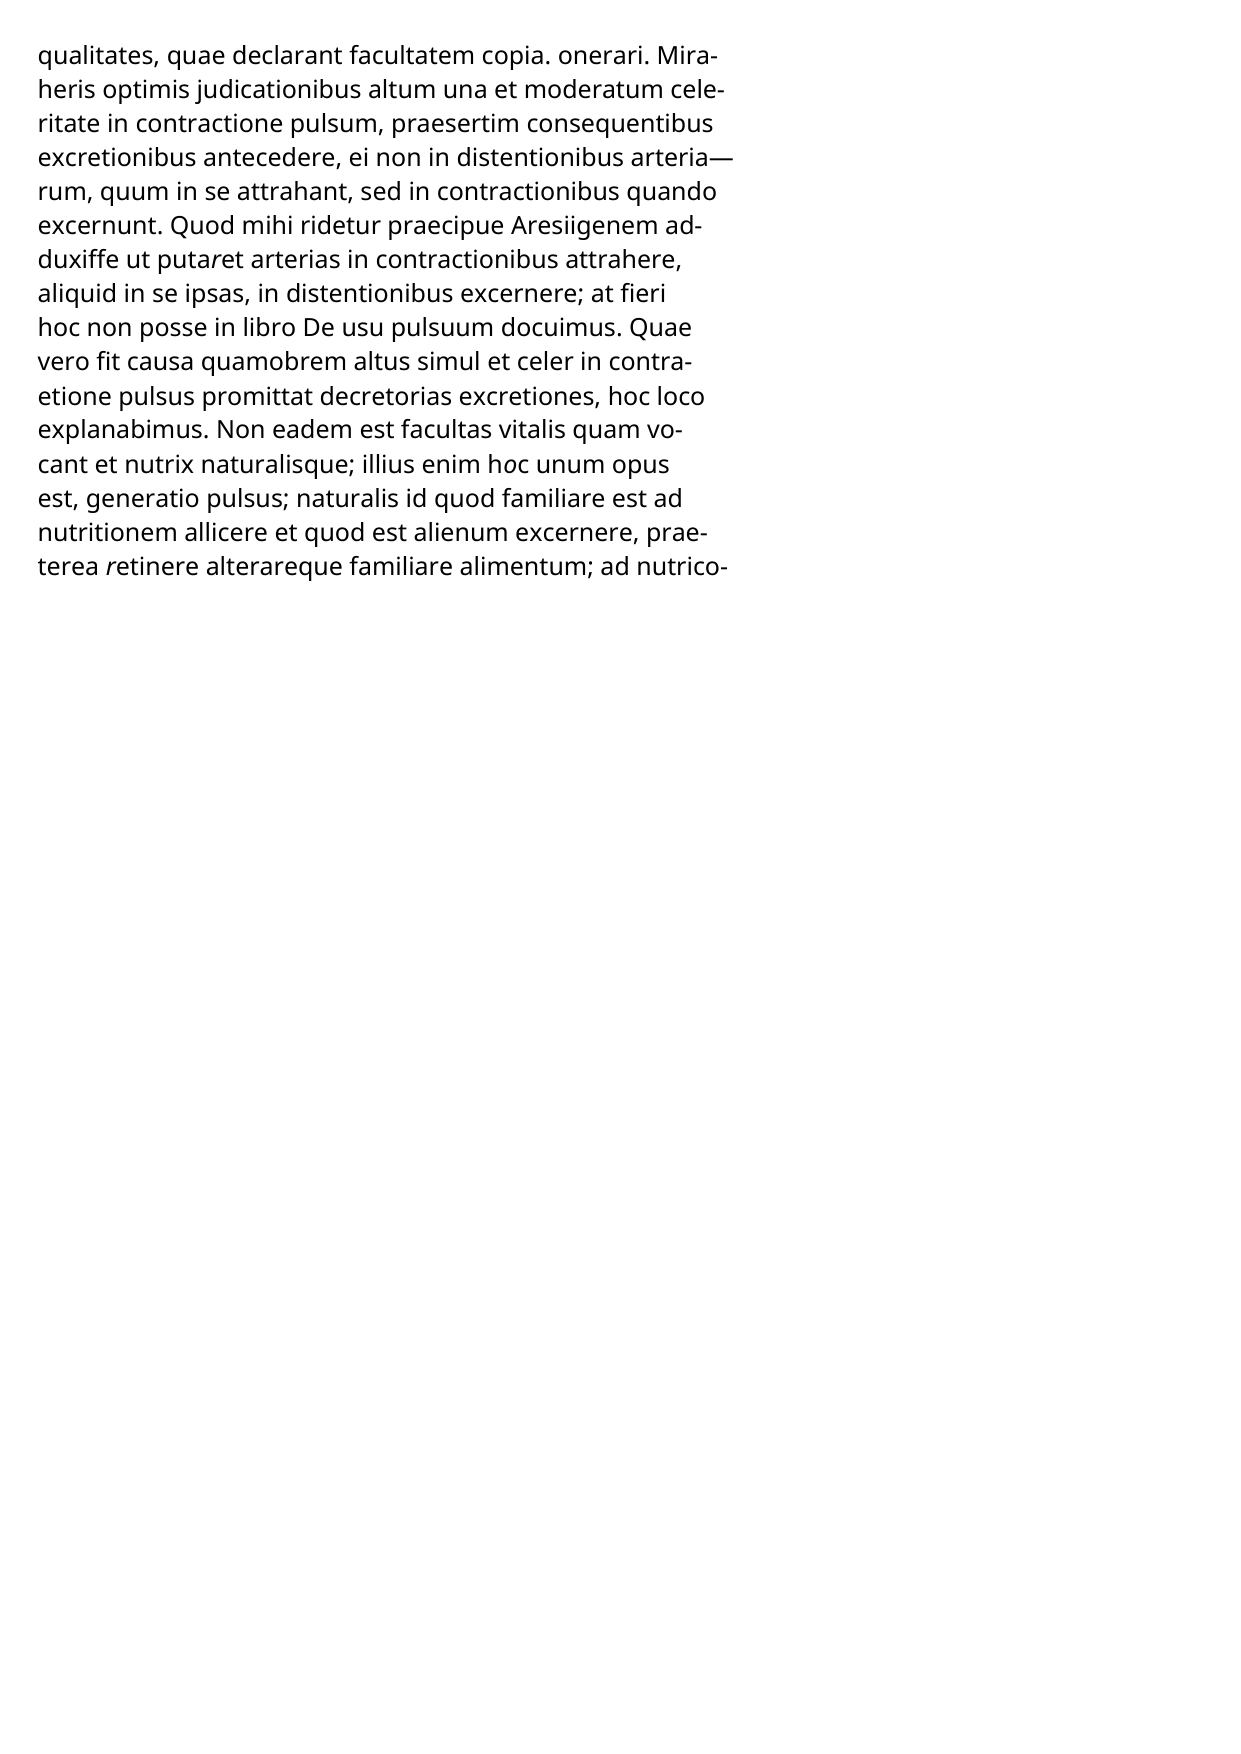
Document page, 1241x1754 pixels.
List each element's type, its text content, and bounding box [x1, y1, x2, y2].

text qualitates, quae declarant facultatem copia. onerari. Mira- heris optimis judicationibus altum una et moderatum cele- ritate in contractione pulsum, praesertim consequentibus excretionibus antecedere, ei non in distentionibus arteria— rum, quum in se attrahant, sed in contractionibus quando excernunt. Quod mihi ridetur praecipue Aresiigenem ad- duxiffe ut putaret arterias in contractionibus attrahere, aliquid in se ipsas, in distentionibus excernere; at fieri hoc non posse in libro De usu pulsuum docuimus. Quae vero fit causa quamobrem altus simul et celer in contra- etione pulsus promittat decretorias excretiones, hoc loco explanabimus. Non eadem est facultas vitalis quam vo- cant et nutrix naturalisque; illius enim hoc unum opus est, generatio pulsus; naturalis id quod familiare est ad nutritionem allicere et quod est alienum excernere, prae- terea retinere alterareque familiare alimentum; ad nutrico- [37, 37, 1203, 582]
